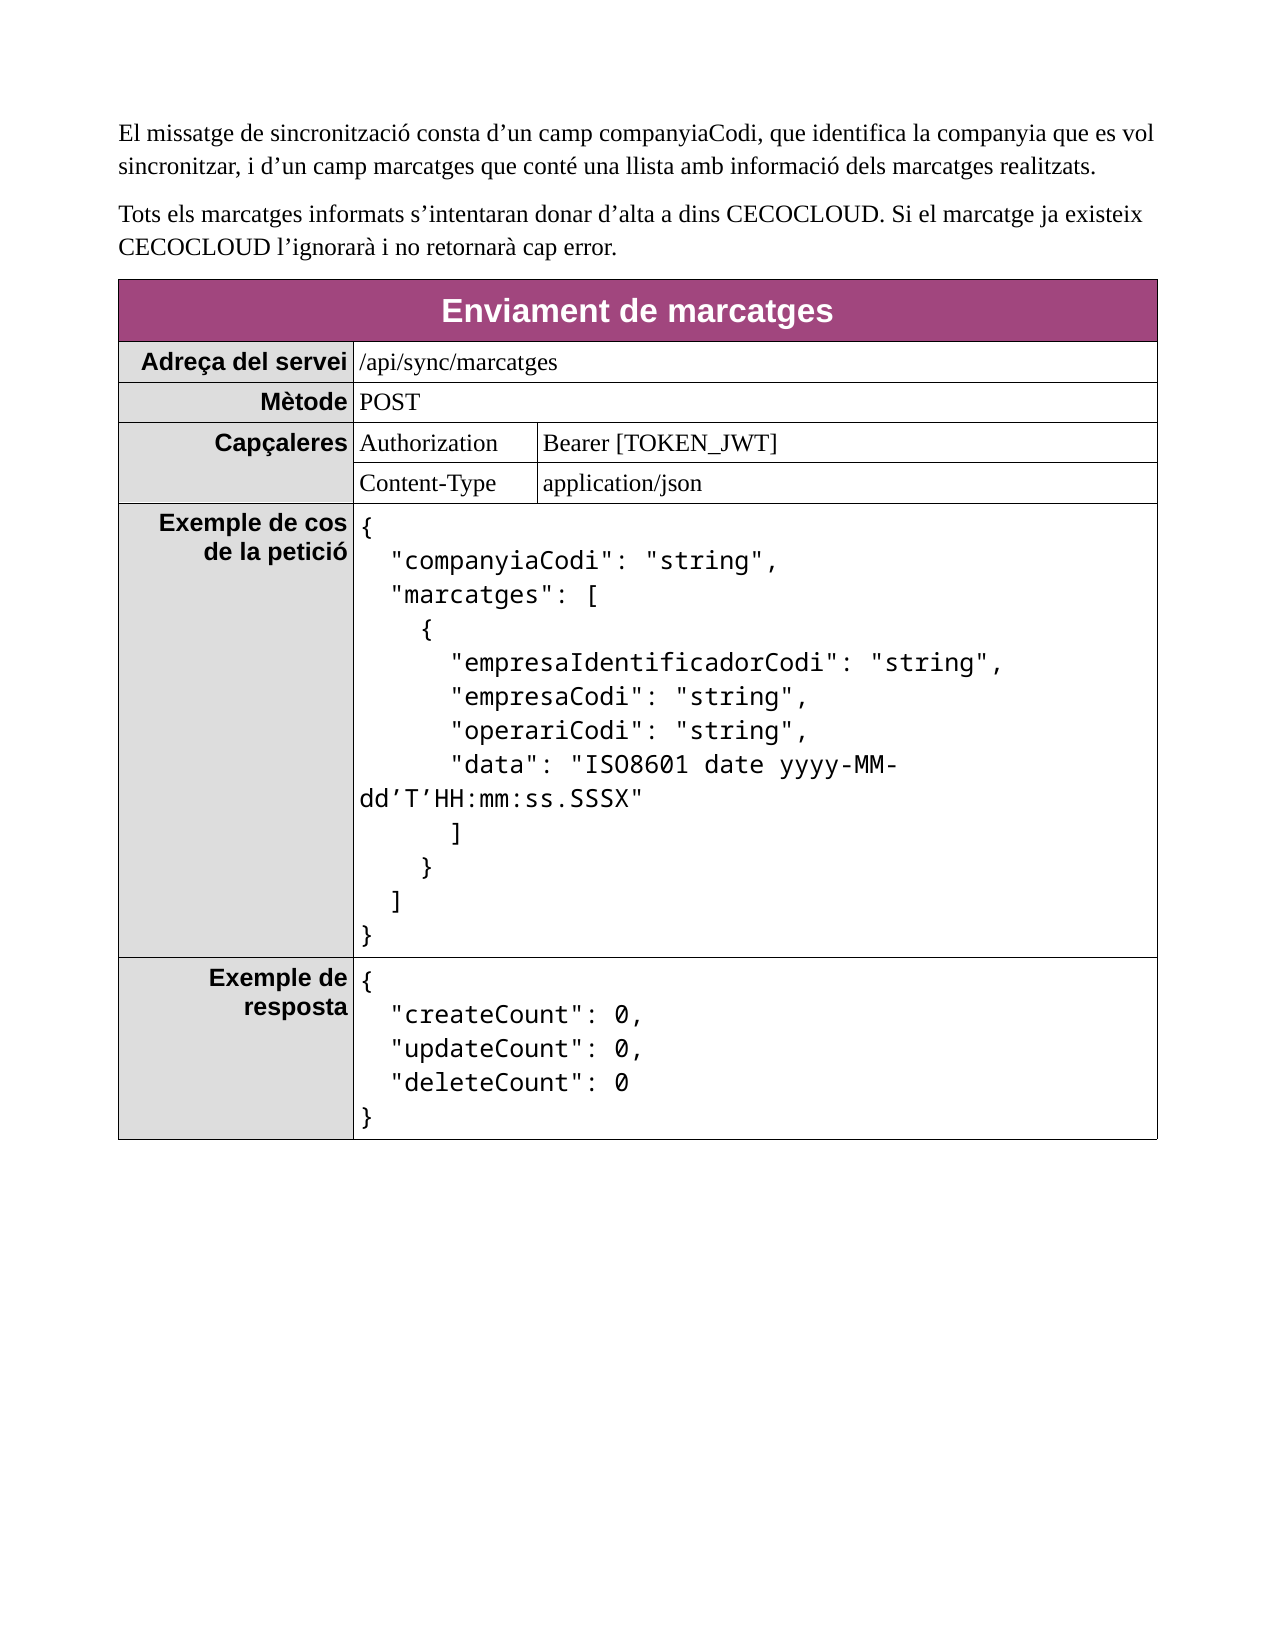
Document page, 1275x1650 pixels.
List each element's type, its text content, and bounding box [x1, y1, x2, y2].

table_cell application/json [538, 463, 1157, 502]
table_cell Authorization [354, 423, 537, 462]
table_header Enviament de marcatges [119, 280, 1157, 341]
text El missatge de sincronització consta d’un camp companyiaCodi, que identifica la companyia que es vol sincronitzar, i d’un camp marcatges que conté una llista amb informació dels marcatges realitzats. [118, 118, 1157, 180]
table_cell POST [354, 383, 1157, 422]
table_cell Adreça del servei [119, 342, 353, 382]
table_cell Bearer [TOKEN_JWT] [538, 423, 1157, 462]
table_cell Exemple de cos de la petició [119, 504, 353, 957]
table_cell Exemple de resposta [119, 958, 353, 1139]
table_cell /api/sync/marcatges [354, 342, 1157, 382]
text Tots els marcatges informats s’intentaran donar d’alta a dins CECOCLOUD. Si el marcatge ja existeix CECOCLOUD l’ignorarà i no retornarà cap error. [118, 199, 1157, 261]
table_cell Content-Type [354, 463, 537, 502]
table_cell Capçaleres [119, 423, 353, 502]
table_cell { "createCount": 0, "updateCount": 0, "deleteCount": 0 } [354, 958, 1157, 1139]
table_cell { "companyiaCodi": "string", "marcatges": [ { "empresaIdentificadorCodi": "string", "empresaCodi": "string", "operariCodi": "string", "data": "ISO8601 date yyyy-MM-dd’T’HH:mm:ss.SSSX" ] } ] } [354, 504, 1157, 957]
table_cell Mètode [119, 383, 353, 422]
